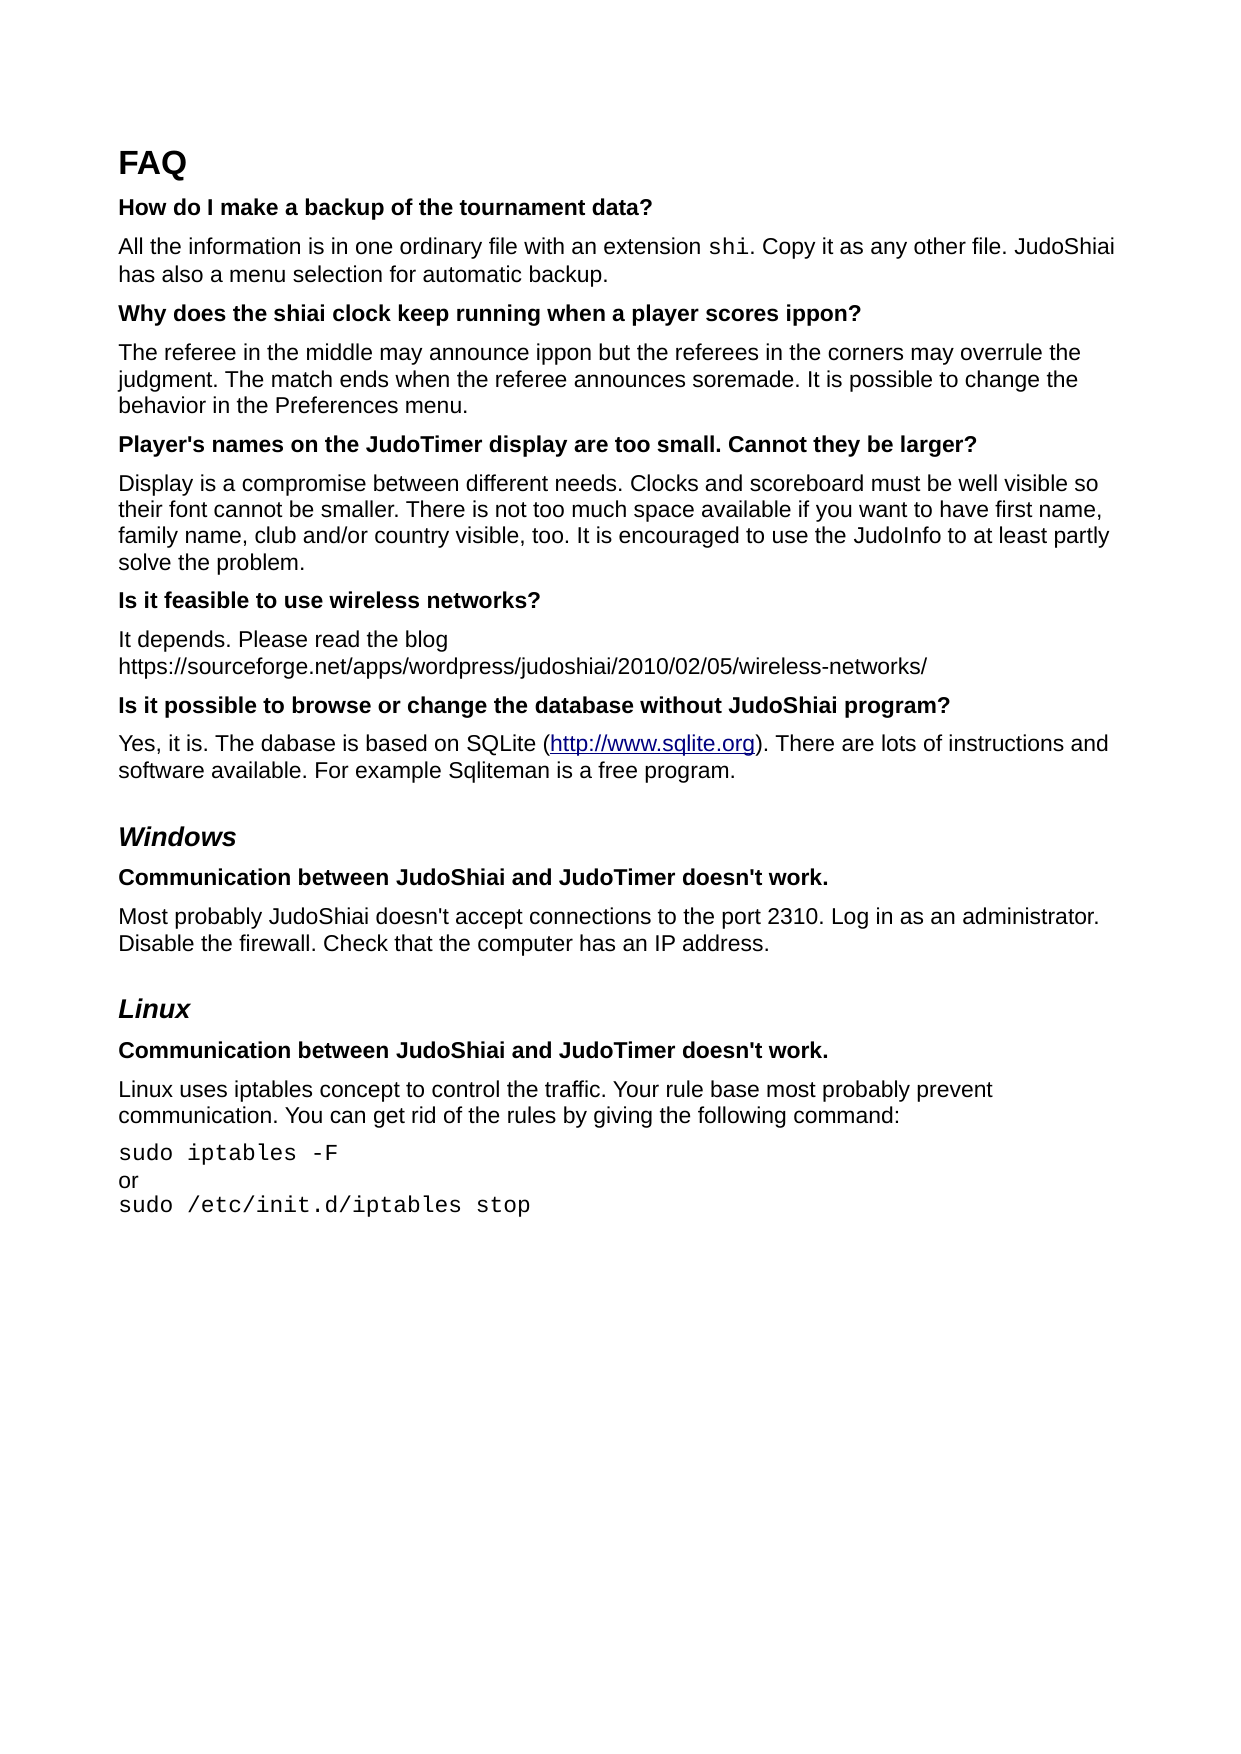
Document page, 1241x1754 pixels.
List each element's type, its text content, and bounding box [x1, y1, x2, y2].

text Communication between JudoShiai and JudoTimer doesn't work. [118, 1037, 1122, 1063]
text It depends. Please read the blog https://sourceforge.net/apps/wordpress/judoshiai/2010/02/05/wireless-networks/ [118, 626, 1122, 679]
text Communication between JudoShiai and JudoTimer doesn't work. [118, 864, 1122, 891]
text sudo iptables -F or sudo /etc/init.d/iptables stop [118, 1141, 1122, 1246]
text How do I make a backup of the tournament data? [118, 194, 1122, 221]
text Player's names on the JudoTimer display are too small. Cannot they be larger? [118, 431, 1122, 457]
text Most probably JudoShiai doesn't accept connections to the port 2310. Log in as an administrator. Disable the firewall. Check that the computer has an IP address. [118, 903, 1122, 956]
text Display is a compromise between different needs. Clocks and scoreboard must be well visible so their font cannot be smaller. There is not too much space available if you want to have first name, family name, club and/or country visible, too. It is encouraged to use the JudoInfo to at least partly solve the problem. [118, 469, 1122, 575]
text Is it possible to browse or change the database without JudoShiai program? [118, 692, 1122, 718]
subtitle Linux [118, 993, 1122, 1025]
text Why does the shiai clock keep running when a player scores ippon? [118, 300, 1122, 327]
subtitle Windows [118, 821, 1122, 852]
subtitle FAQ [118, 143, 1122, 182]
text All the information is in one ordinary file with an extension shi. Copy it as any other file. JudoShiai has also a menu selection for automatic backup. [118, 233, 1122, 288]
text Linux uses iptables concept to control the traffic. Your rule base most probably prevent communication. You can get rid of the rules by giving the following command: [118, 1076, 1122, 1129]
text Yes, it is. The dabase is based on SQLite (http://www.sqlite.org). There are lots of instructions and software available. For example Sqliteman is a free program. [118, 730, 1122, 783]
text Is it feasible to use wireless networks? [118, 587, 1122, 614]
text The referee in the middle may announce ippon but the referees in the corners may overrule the judgment. The match ends when the referee announces soremade. It is possible to change the behavior in the Preferences menu. [118, 339, 1122, 418]
